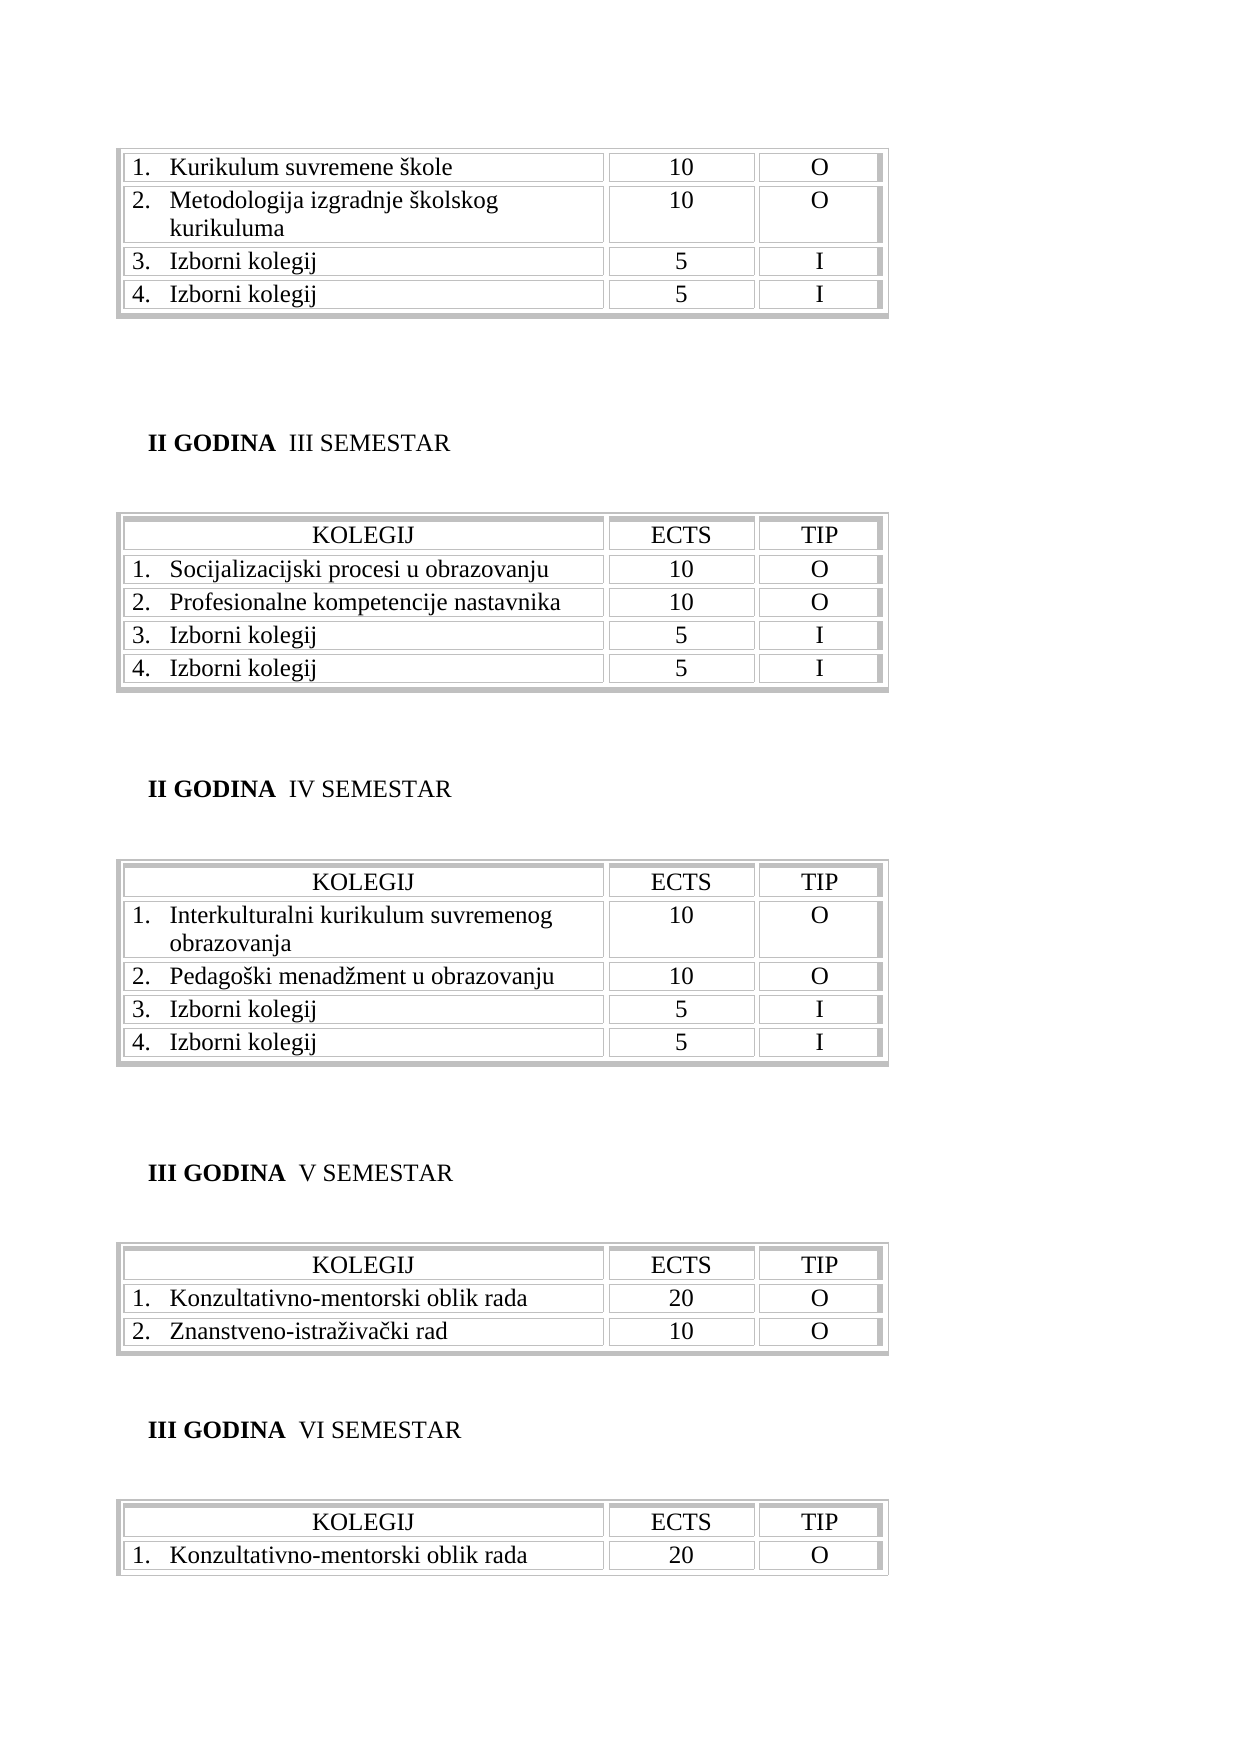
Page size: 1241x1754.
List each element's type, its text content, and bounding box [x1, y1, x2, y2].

table_header ECTS [606, 861, 756, 896]
table_header ECTS [606, 1501, 756, 1536]
table_cell Metodologija izgradnje školskog kurikuluma [121, 181, 606, 242]
table_header KOLEGIJ [125, 522, 603, 549]
text III GODINA V SEMESTAR [148, 1159, 1092, 1186]
table_cell O [756, 1279, 883, 1312]
table_cell O [756, 583, 883, 616]
table_cell I [756, 275, 883, 308]
table_cell 4. Izborni kolegij [121, 649, 606, 682]
table_cell O [756, 181, 883, 242]
table_header KOLEGIJ [125, 1508, 603, 1536]
table_cell 10 [606, 957, 756, 990]
table_cell O [756, 896, 883, 957]
table_cell Socijalizacijski procesi u obrazovanju [121, 549, 606, 582]
table_header ECTS [606, 514, 756, 549]
text II GODINA IV SEMESTAR [148, 776, 1092, 803]
table_cell I [756, 649, 883, 682]
table_header TIP [756, 1501, 883, 1536]
table_header TIP [756, 514, 883, 549]
table_cell I [756, 990, 883, 1023]
table_cell 3. Izborni kolegij [121, 242, 606, 275]
table_cell I [756, 1023, 883, 1056]
table_cell Znanstveno-istraživački rad [121, 1312, 606, 1345]
table_header KOLEGIJ [125, 868, 603, 896]
table_cell 4. Izborni kolegij [121, 1023, 606, 1056]
table_cell O [756, 957, 883, 990]
table_cell 5 [606, 616, 756, 649]
table_cell 10 [606, 149, 756, 181]
table_header KOLEGIJ [125, 1251, 603, 1279]
table_cell I [756, 616, 883, 649]
table_cell 20 [606, 1279, 756, 1312]
table_cell O [756, 149, 883, 181]
text II GODINA III SEMESTAR [148, 429, 1092, 457]
table_header TIP [756, 861, 883, 896]
table_cell O [756, 1312, 883, 1345]
table_cell I [756, 242, 883, 275]
table_cell 5 [606, 1023, 756, 1056]
table_cell 5 [606, 649, 756, 682]
table_cell O [756, 1536, 883, 1569]
table_cell 10 [606, 583, 756, 616]
table_cell Profesionalne kompetencije nastavnika [121, 583, 606, 616]
table_cell Konzultativno-mentorski oblik rada [121, 1279, 606, 1312]
table_cell Konzultativno-mentorski oblik rada [121, 1536, 606, 1569]
text III GODINA VI SEMESTAR [148, 1416, 1092, 1443]
table_cell 3. Izborni kolegij [121, 616, 606, 649]
table_cell 4. Izborni kolegij [121, 275, 606, 308]
table_cell 10 [606, 549, 756, 582]
table_cell 5 [606, 275, 756, 308]
table_header TIP [756, 1244, 883, 1279]
table_cell O [756, 549, 883, 582]
table_cell 5 [606, 990, 756, 1023]
table_cell 3. Izborni kolegij [121, 990, 606, 1023]
table_cell 10 [606, 896, 756, 957]
table_cell Interkulturalni kurikulum suvremenog obrazovanja [121, 896, 606, 957]
table_cell 10 [606, 181, 756, 242]
table_cell Pedagoški menadžment u obrazovanju [121, 957, 606, 990]
table_header ECTS [606, 1244, 756, 1279]
table_cell 20 [606, 1536, 756, 1569]
table_cell 5 [606, 242, 756, 275]
table_cell 10 [606, 1312, 756, 1345]
table_cell Kurikulum suvremene škole [121, 149, 606, 181]
